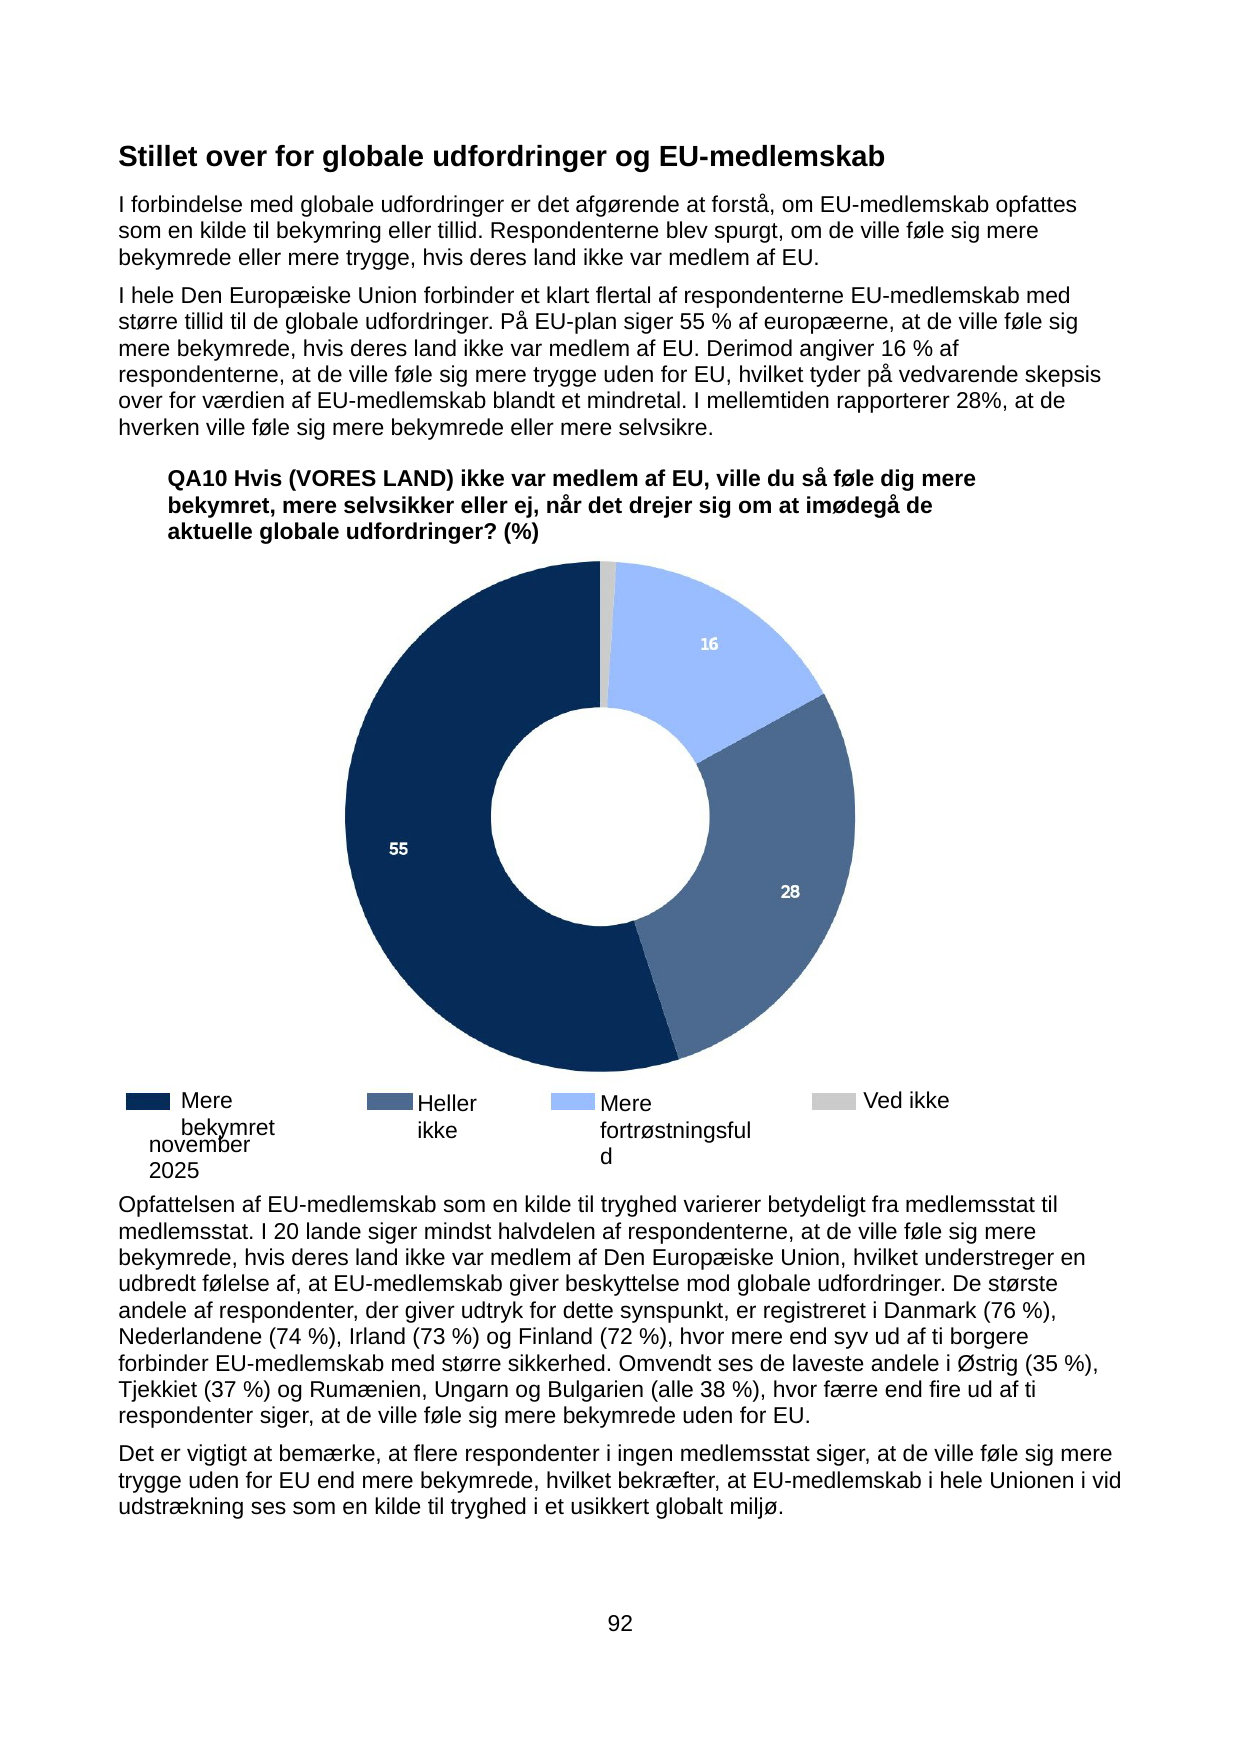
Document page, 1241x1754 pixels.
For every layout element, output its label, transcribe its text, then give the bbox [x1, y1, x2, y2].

picture [611, 1100, 615, 1111]
picture [338, 555, 863, 1082]
picture [604, 1100, 609, 1111]
picture [118, 1086, 860, 1111]
subtitle Stillet over for globale udfordringer og EU-medlemskab [118, 139, 1122, 172]
text I forbindelse med globale udfordringer er det afgørende at forstå, om EU-medlemskab opfattes som en kilde til bekymring eller tillid. Respondenterne blev spurgt, om de ville føle sig mere bekymrede eller mere trygge, hvis deres land ikke var medlem af EU. [118, 191, 1122, 270]
text Opfattelsen af EU-medlemskab som en kilde til tryghed varierer betydeligt fra medlemsstat til medlemsstat. I 20 lande siger mindst halvdelen af respondenterne, at de ville føle sig mere bekymrede, hvis deres land ikke var medlem af Den Europæiske Union, hvilket understreger en udbredt følelse af, at EU-medlemskab giver beskyttelse mod globale udfordringer. De største andele af respondenter, der giver udtryk for dette synspunkt, er registreret i Danmark (76 %), Nederlandene (74 %), Irland (73 %) og Finland (72 %), hvor mere end syv ud af ti borgere forbinder EU-medlemskab med større sikkerhed. Omvendt ses de laveste andele i Østrig (35 %), Tjekkiet (37 %) og Rumænien, Ungarn og Bulgarien (alle 38 %), hvor færre end fire ud af ti respondenter siger, at de ville føle sig mere bekymrede uden for EU. [118, 452, 1122, 1428]
text Det er vigtigt at bemærke, at flere respondenter i ingen medlemsstat siger, at de ville føle sig mere trygge uden for EU end mere bekymrede, hvilket bekræfter, at EU-medlemskab i hele Unionen i vid udstrækning ses som en kilde til tryghed i et usikkert globalt miljø. [118, 1440, 1122, 1519]
picture [421, 1104, 430, 1111]
text I hele Den Europæiske Union forbinder et klart flertal af respondenterne EU-medlemskab med større tillid til de globale udfordringer. På EU-plan siger 55 % af europæerne, at de ville føle sig mere bekymrede, hvis deres land ikke var medlem af EU. Derimod angiver 16 % af respondenterne, at de ville føle sig mere trygge uden for EU, hvilket tyder på vedvarende skepsis over for værdien af EU-medlemskab blandt et mindretal. I mellemtiden rapporterer 28%, at de hverken ville føle sig mere bekymrede eller mere selvsikre. [118, 282, 1122, 440]
